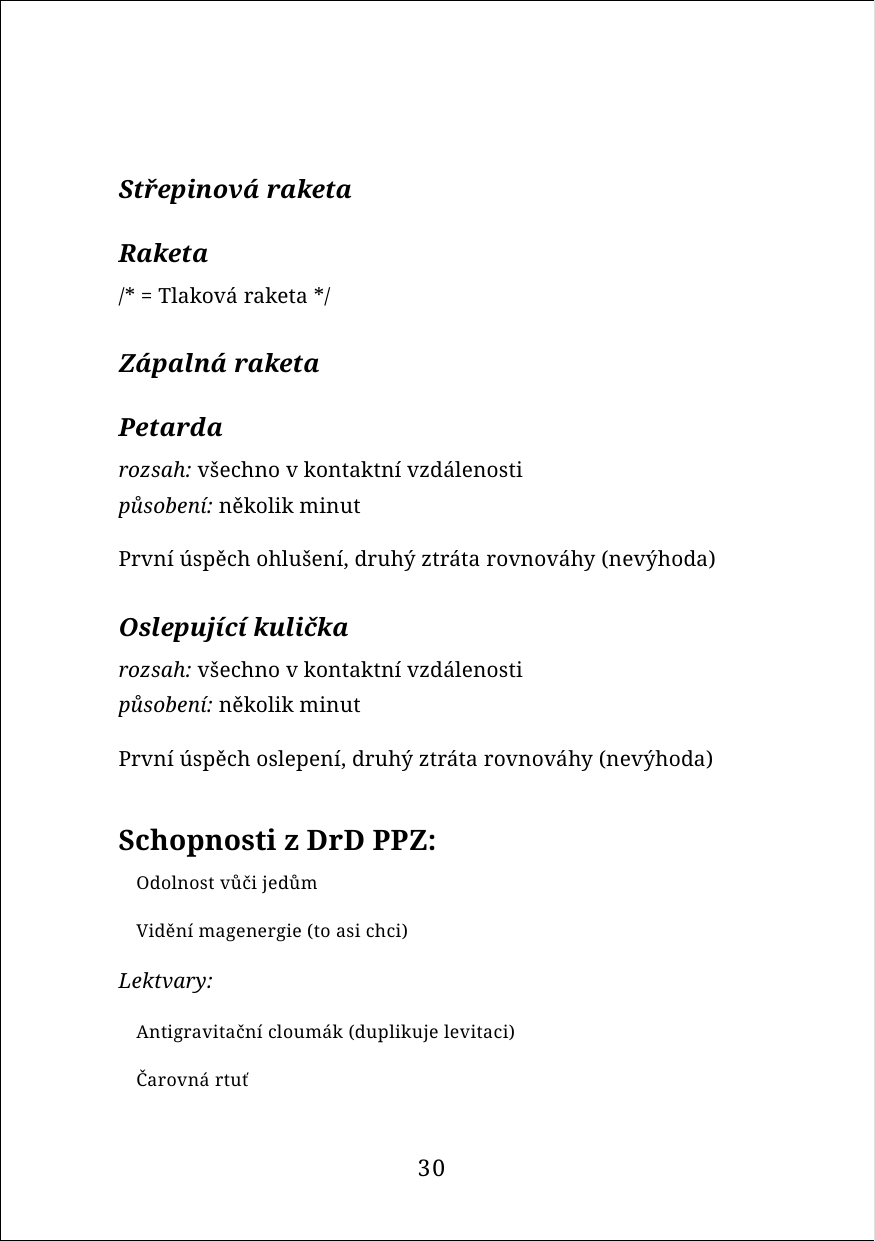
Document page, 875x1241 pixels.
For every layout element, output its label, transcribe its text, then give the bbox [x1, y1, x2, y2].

subtitle Raketa [118, 235, 756, 269]
text rozsah: všechno v kontaktní vzdálenosti působení: několik minut [118, 456, 756, 519]
text První úspěch oslepení, druhý ztráta rovnováhy (nevýhoda) [118, 744, 756, 772]
text rozsah: všechno v kontaktní vzdálenosti působení: několik minut [118, 655, 756, 719]
text Odolnost vůči jedům [136, 871, 756, 895]
subtitle Schopnosti z DrD PPZ: [118, 821, 756, 859]
subtitle Oslepující kulička [118, 609, 756, 643]
subtitle Zápalná raketa [118, 346, 756, 380]
text /* = Tlaková raketa */ [118, 281, 756, 309]
text První úspěch ohlušení, druhý ztráta rovnováhy (nevýhoda) [118, 544, 756, 573]
text Lektvary: [118, 967, 756, 995]
text Vidění magenergie (to asi chci) [136, 919, 756, 943]
text Čarovná rtuť [136, 1068, 756, 1092]
subtitle Petarda [118, 410, 756, 444]
text Antigravitační cloumák (duplikuje levitaci) [136, 1020, 756, 1044]
subtitle Střepinová raketa [118, 172, 756, 206]
